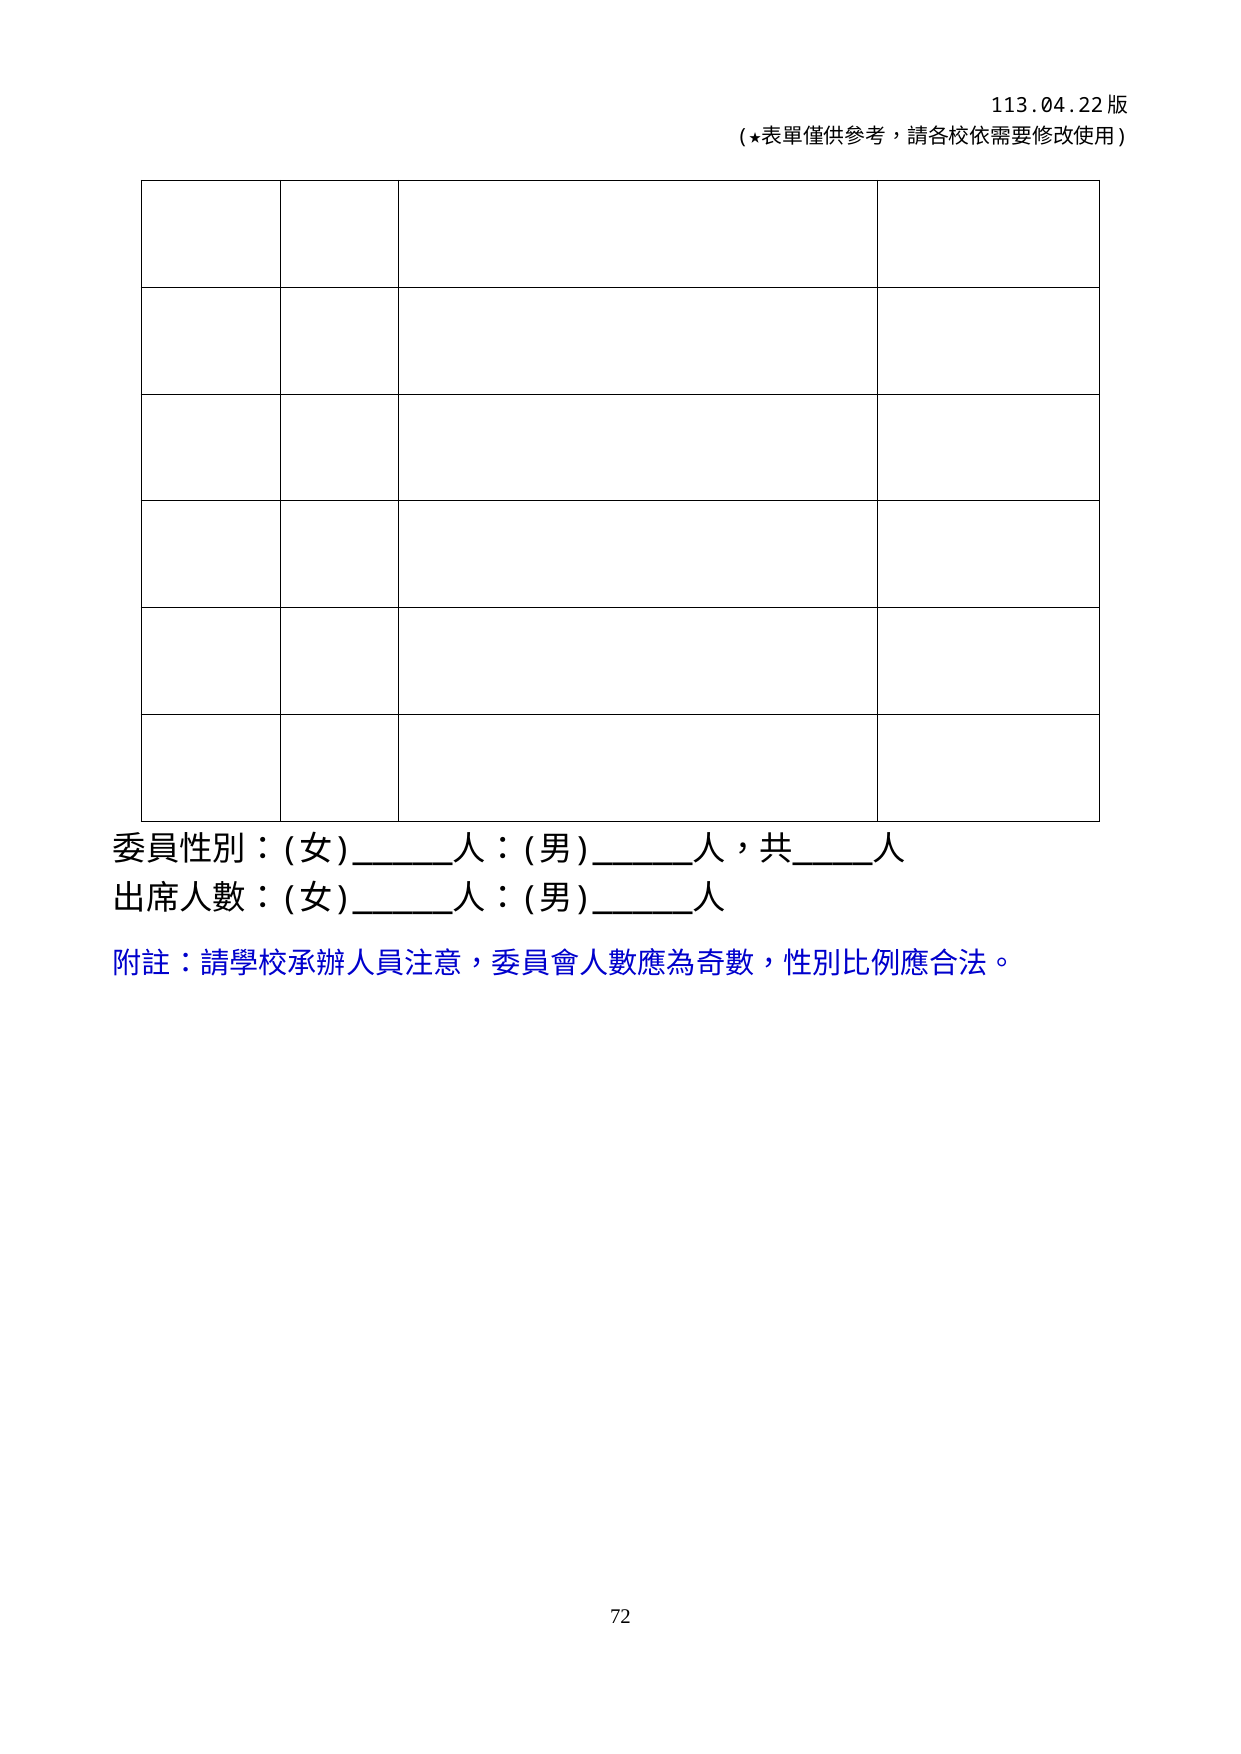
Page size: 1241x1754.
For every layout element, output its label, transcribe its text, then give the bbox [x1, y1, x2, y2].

table_cell [142, 608, 280, 714]
table_cell [281, 395, 398, 500]
text 附註：請學校承辦人員注意，委員會人數應為奇數，性別比例應合法。 [112, 919, 1128, 981]
table_cell [878, 501, 1099, 607]
text 出席人數：(女)_____人：(男)_____人 [112, 871, 1128, 919]
table_cell [281, 715, 398, 821]
table_cell [142, 181, 280, 287]
table_cell [878, 395, 1099, 500]
table_cell [878, 715, 1099, 821]
table_cell [399, 395, 877, 500]
table_cell [142, 288, 280, 393]
table_cell [281, 288, 398, 393]
table_cell [281, 608, 398, 714]
table_cell [878, 608, 1099, 714]
table_cell [142, 501, 280, 607]
table_cell [878, 181, 1099, 287]
table_cell [281, 181, 398, 287]
text 委員性別：(女)_____人：(男)_____人，共____人 [112, 822, 1128, 871]
table_cell [142, 395, 280, 500]
table_cell [399, 501, 877, 607]
table_cell [878, 288, 1099, 393]
table_cell [142, 715, 280, 821]
table_cell [399, 715, 877, 821]
table_cell [281, 501, 398, 607]
table_cell [399, 288, 877, 393]
table_cell [399, 608, 877, 714]
table_cell [399, 181, 877, 287]
